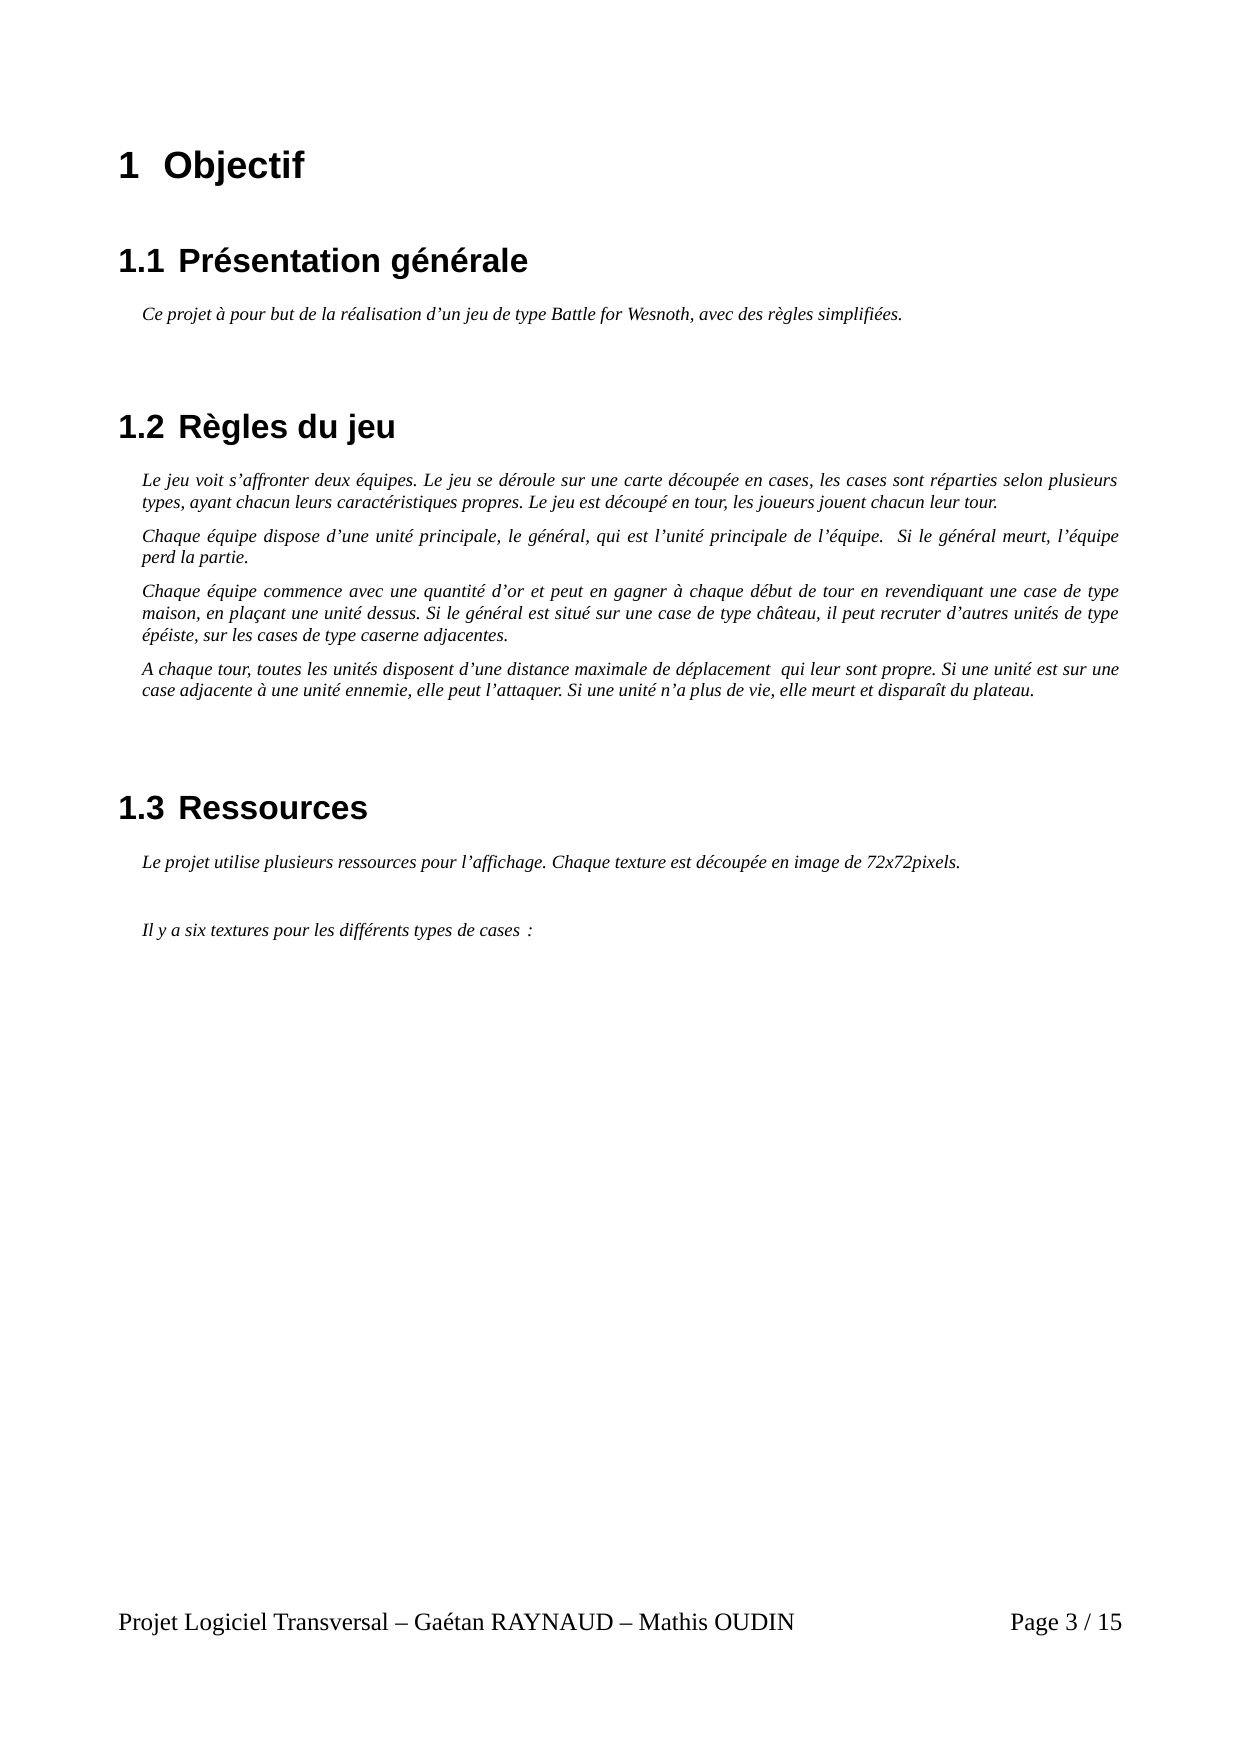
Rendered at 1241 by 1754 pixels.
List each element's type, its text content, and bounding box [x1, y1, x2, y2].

text Chaque équipe commence avec une quantité d’or et peut en gagner à chaque début de tour en revendiquant une case de type maison, en plaçant une unité dessus. Si le général est situé sur une case de type château, il peut recruter d’autres unités de type épéiste, sur les cases de type caserne adjacentes. [142, 580, 1122, 645]
text A chaque tour, toutes les unités disposent d’une distance maximale de déplacement qui leur sont propre. Si une unité est sur une case adjacente à une unité ennemie, elle peut l’attaquer. Si une unité n’a plus de vie, elle meurt et disparaît du plateau. [142, 657, 1122, 701]
text Chaque équipe dispose d’une unité principale, le général, qui est l’unité principale de l’équipe. Si le général meurt, l’équipe perd la partie. [142, 525, 1122, 568]
subtitle Ressources [118, 788, 1122, 827]
text Ce projet à pour but de la réalisation d’un jeu de type Battle for Wesnoth, avec des règles simplifiées. [142, 303, 1122, 324]
subtitle Objectif [118, 143, 1122, 187]
text Le projet utilise plusieurs ressources pour l’affichage. Chaque texture est découpée en image de 72x72pixels. [142, 851, 1122, 872]
text Il y a six textures pour les différents types de cases : [142, 918, 1122, 940]
subtitle Présentation générale [118, 241, 1122, 279]
subtitle Règles du jeu [118, 407, 1122, 446]
text Le jeu voit s’affronter deux équipes. Le jeu se déroule sur une carte découpée en cases, les cases sont réparties selon plusieurs types, ayant chacun leurs caractéristiques propres. Le jeu est découpé en tour, les joueurs jouent chacun leur tour. [142, 469, 1122, 512]
